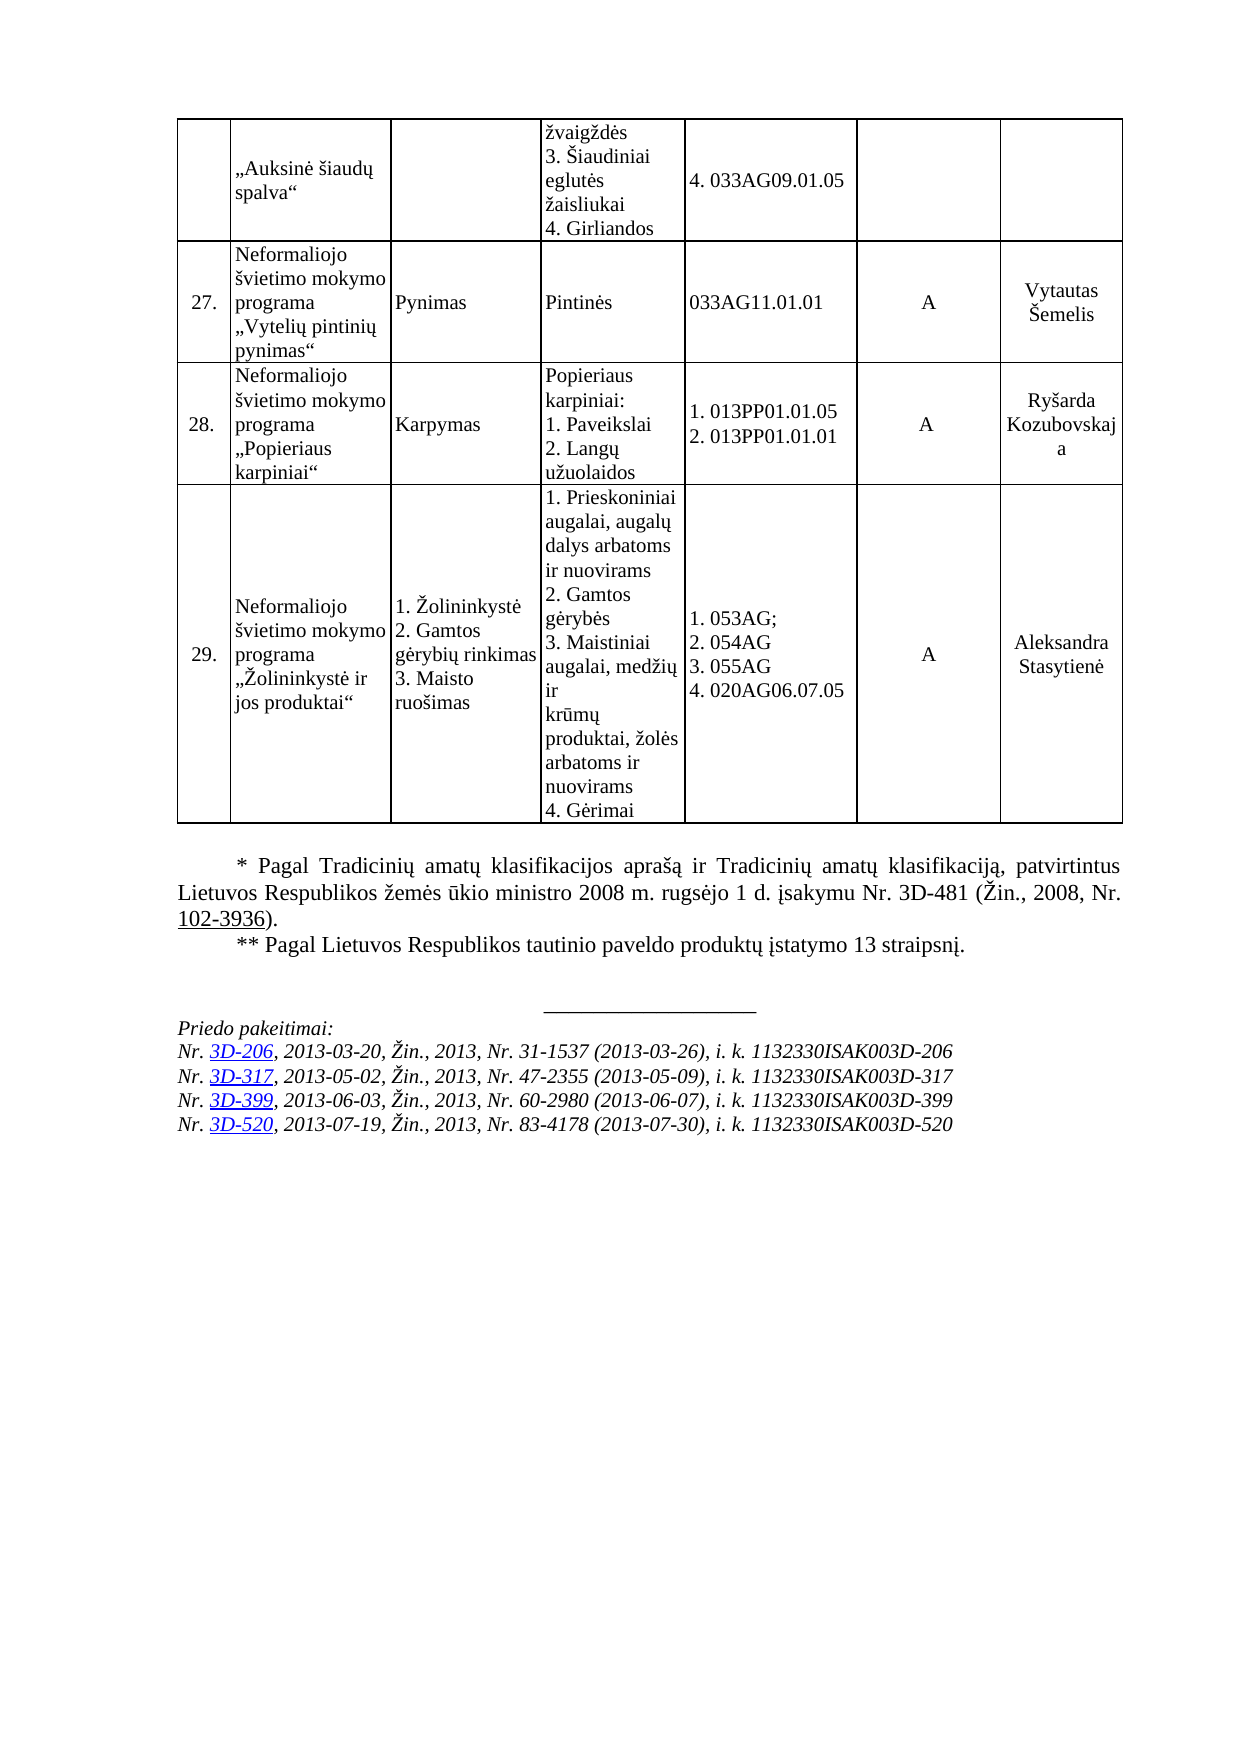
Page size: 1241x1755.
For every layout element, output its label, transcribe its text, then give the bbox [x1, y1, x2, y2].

text Priedo pakeitimai: [177, 1015, 1122, 1039]
text ** Pagal Lietuvos Respublikos tautinio paveldo produktų įstatymo 13 straipsnį. [177, 932, 1122, 958]
text Nr. 3D-399, 2013-06-03, Žin., 2013, Nr. 60-2980 (2013-06-07), i. k. 1132330ISAK003D-399 [177, 1088, 1122, 1112]
table_cell Aleksandra Stasytienė [1001, 485, 1122, 822]
table_cell Vytautas Šemelis [1001, 242, 1122, 362]
table_cell 27. [178, 242, 230, 362]
table_cell Karpymas [392, 363, 540, 484]
table_cell Neformaliojo švietimo mokymo programa „Popieriaus karpiniai“ [231, 363, 390, 484]
table_cell žvaigždės 3. Šiaudiniai eglutės žaisliukai 4. Girliandos [542, 120, 684, 240]
table_cell 1. Prieskoniniai augalai, augalų dalys arbatoms ir nuovirams 2. Gamtos gėrybės 3. Maistiniai augalai, medžių ir krūmų produktai, žolės arbatoms ir nuovirams 4. Gėrimai [542, 485, 684, 822]
table_cell A [858, 485, 1000, 822]
table_cell [1001, 120, 1122, 240]
table_cell [858, 120, 1000, 240]
table_cell 29. [178, 485, 230, 822]
table_cell Neformaliojo švietimo mokymo programa „Žolininkystė ir jos produktai“ [231, 485, 390, 822]
text * Pagal Tradicinių amatų klasifikacijos aprašą ir Tradicinių amatų klasifikaciją, patvirtintus Lietuvos Respublikos žemės ūkio ministro 2008 m. rugsėjo 1 d. įsakymu Nr. 3D-481 (Žin., 2008, Nr. 102-3936). [177, 852, 1122, 932]
table_cell A [858, 242, 1000, 362]
table_cell Pynimas [392, 242, 540, 362]
table_cell 28. [178, 363, 230, 484]
table_cell [178, 120, 230, 240]
table_cell „Auksinė šiaudų spalva“ [231, 120, 390, 240]
table_cell Neformaliojo švietimo mokymo programa „Vytelių pintinių pynimas“ [231, 242, 390, 362]
table_cell 1. 053AG; 2. 054AG 3. 055AG 4. 020AG06.07.05 [686, 485, 856, 822]
table_cell Popieriaus karpiniai: 1. Paveikslai 2. Langų užuolaidos [542, 363, 684, 484]
table_cell 1. Žolininkystė 2. Gamtos gėrybių rinkimas 3. Maisto ruošimas [392, 485, 540, 822]
table_cell 033AG11.01.01 [686, 242, 856, 362]
table_cell Ryšarda Kozubovskaja [1001, 363, 1122, 484]
table_cell 1. 013PP01.01.05 2. 013PP01.01.01 [686, 363, 856, 484]
table_cell A [858, 363, 1000, 484]
text _________________ [177, 987, 1122, 1015]
table_cell 4. 033AG09.01.05 [686, 120, 856, 240]
text Nr. 3D-520, 2013-07-19, Žin., 2013, Nr. 83-4178 (2013-07-30), i. k. 1132330ISAK003D-520 [177, 1112, 1122, 1136]
text Nr. 3D-317, 2013-05-02, Žin., 2013, Nr. 47-2355 (2013-05-09), i. k. 1132330ISAK003D-317 [177, 1063, 1122, 1088]
text Nr. 3D-206, 2013-03-20, Žin., 2013, Nr. 31-1537 (2013-03-26), i. k. 1132330ISAK003D-206 [177, 1039, 1122, 1063]
table_cell Pintinės [542, 242, 684, 362]
table_cell [392, 120, 540, 240]
